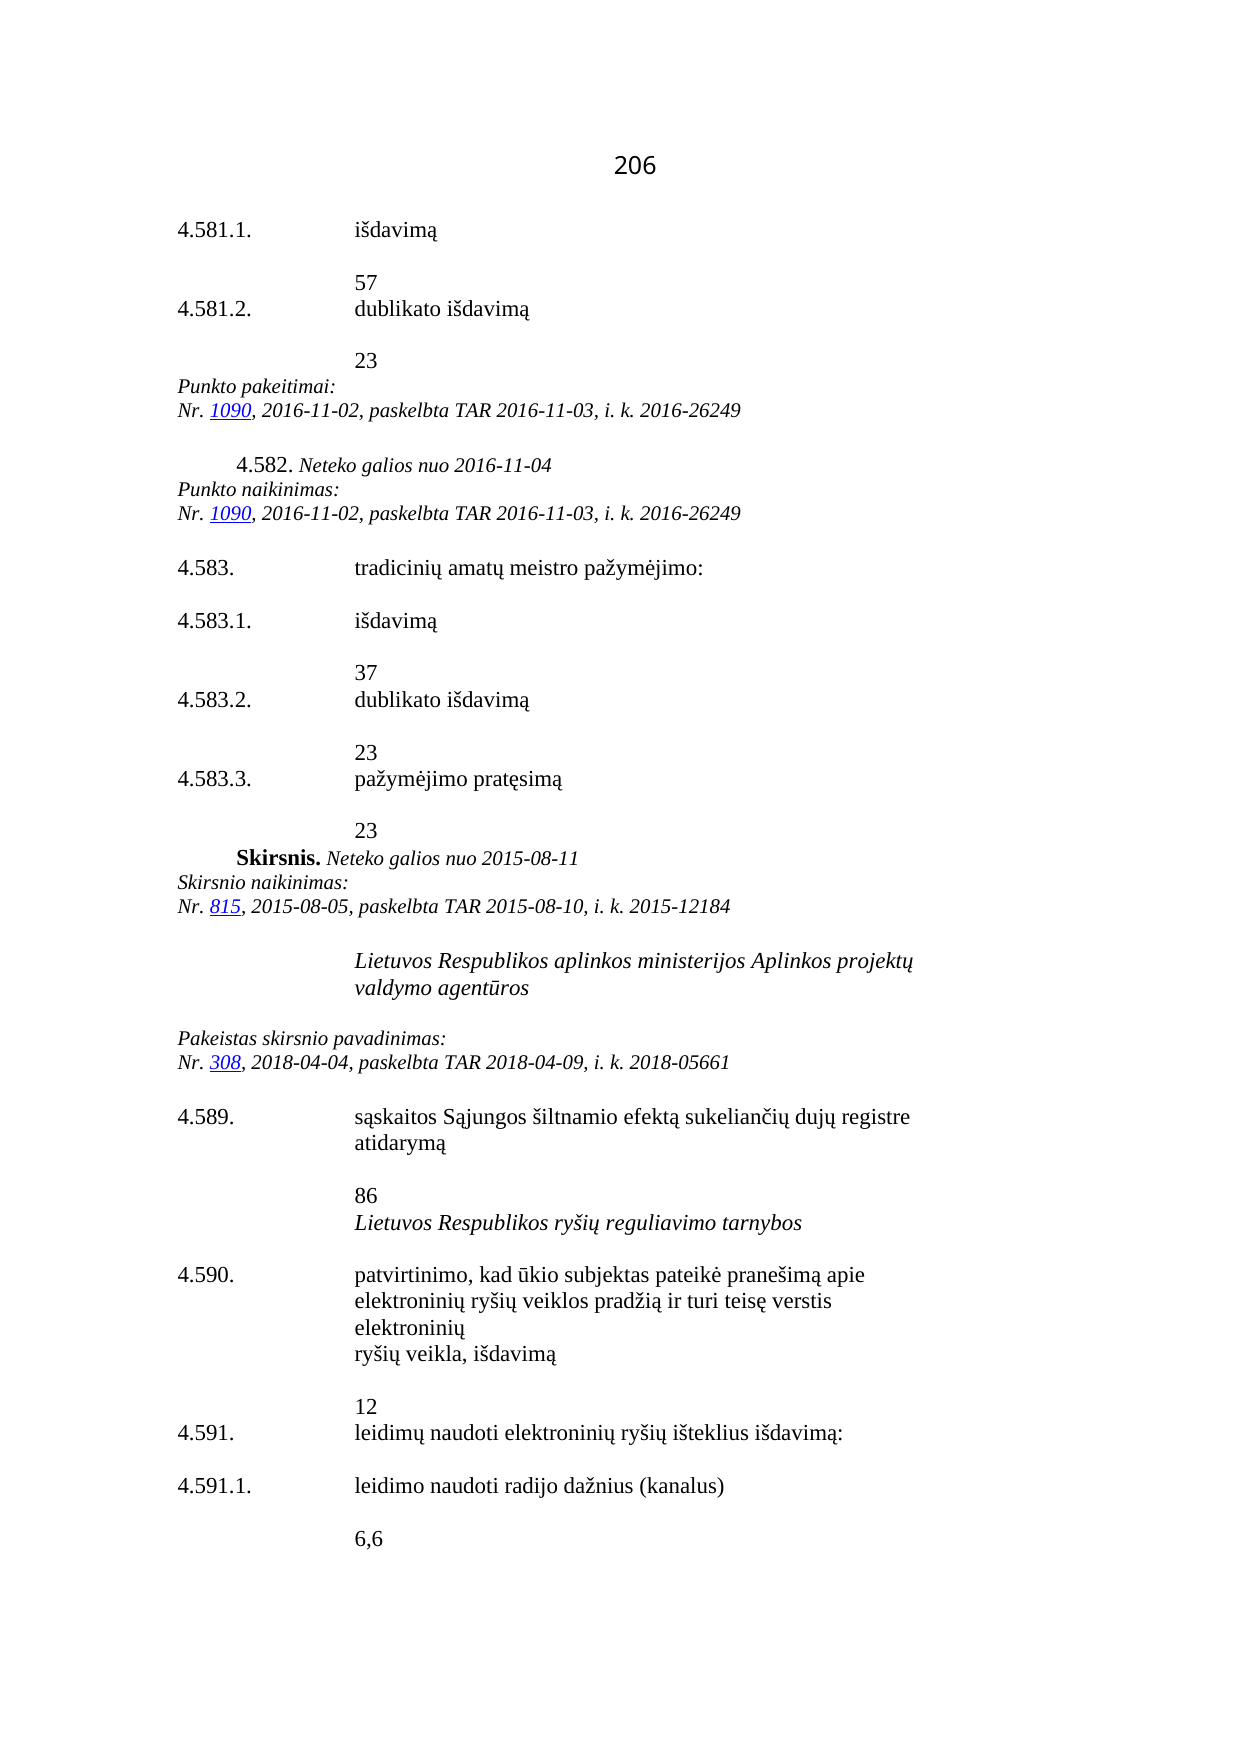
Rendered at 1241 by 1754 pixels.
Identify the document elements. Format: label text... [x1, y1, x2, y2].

text Lietuvos Respublikos aplinkos ministerijos Aplinkos projektų valdymo agentūros [354, 947, 945, 1026]
text Nr. 1090, 2016-11-02, paskelbta TAR 2016-11-03, i. k. 2016-26249 [177, 501, 1093, 525]
text Lietuvos Respublikos ryšių reguliavimo tarnybos [354, 1208, 945, 1261]
text 4.582. Neteko galios nuo 2016-11-04 [177, 451, 1093, 477]
text elektroninių ryšių veiklos pradžią ir turi teisę verstis elektroninių [354, 1288, 945, 1340]
text 4.583.3. pažymėjimo pratęsimą 23 [177, 765, 945, 844]
text Punkto naikinimas: [177, 477, 1093, 501]
text Nr. 1090, 2016-11-02, paskelbta TAR 2016-11-03, i. k. 2016-26249 [177, 398, 1093, 422]
text Nr. 815, 2015-08-05, paskelbta TAR 2015-08-10, i. k. 2015-12184 [177, 894, 1093, 918]
text ryšių veikla, išdavimą 12 [354, 1340, 945, 1419]
text 4.591. leidimų naudoti elektroninių ryšių išteklius išdavimą: [177, 1419, 945, 1472]
text 4.589. sąskaitos Sąjungos šiltnamio efektą sukeliančių dujų registre [177, 1103, 945, 1129]
text 4.583.1. išdavimą 37 [177, 607, 945, 686]
text Nr. 308, 2018-04-04, paskelbta TAR 2018-04-09, i. k. 2018-05661 [177, 1050, 1093, 1074]
text 4.581.1. išdavimą 57 [177, 216, 945, 295]
text 4.581.2. dublikato išdavimą 23 [177, 295, 945, 374]
text 4.591.1. leidimo naudoti radijo dažnius (kanalus) 6,6 [177, 1472, 945, 1551]
text Punkto pakeitimai: [177, 374, 1093, 398]
text 4.590. patvirtinimo, kad ūkio subjektas pateikė pranešimą apie [177, 1261, 945, 1288]
text atidarymą 86 [354, 1129, 945, 1208]
text 4.583. tradicinių amatų meistro pažymėjimo: [177, 554, 945, 607]
text Skirsnis. Neteko galios nuo 2015-08-11 [177, 844, 1093, 870]
text Pakeistas skirsnio pavadinimas: [177, 1026, 1093, 1050]
text Skirsnio naikinimas: [177, 870, 1093, 894]
text 4.583.2. dublikato išdavimą 23 [177, 686, 945, 765]
